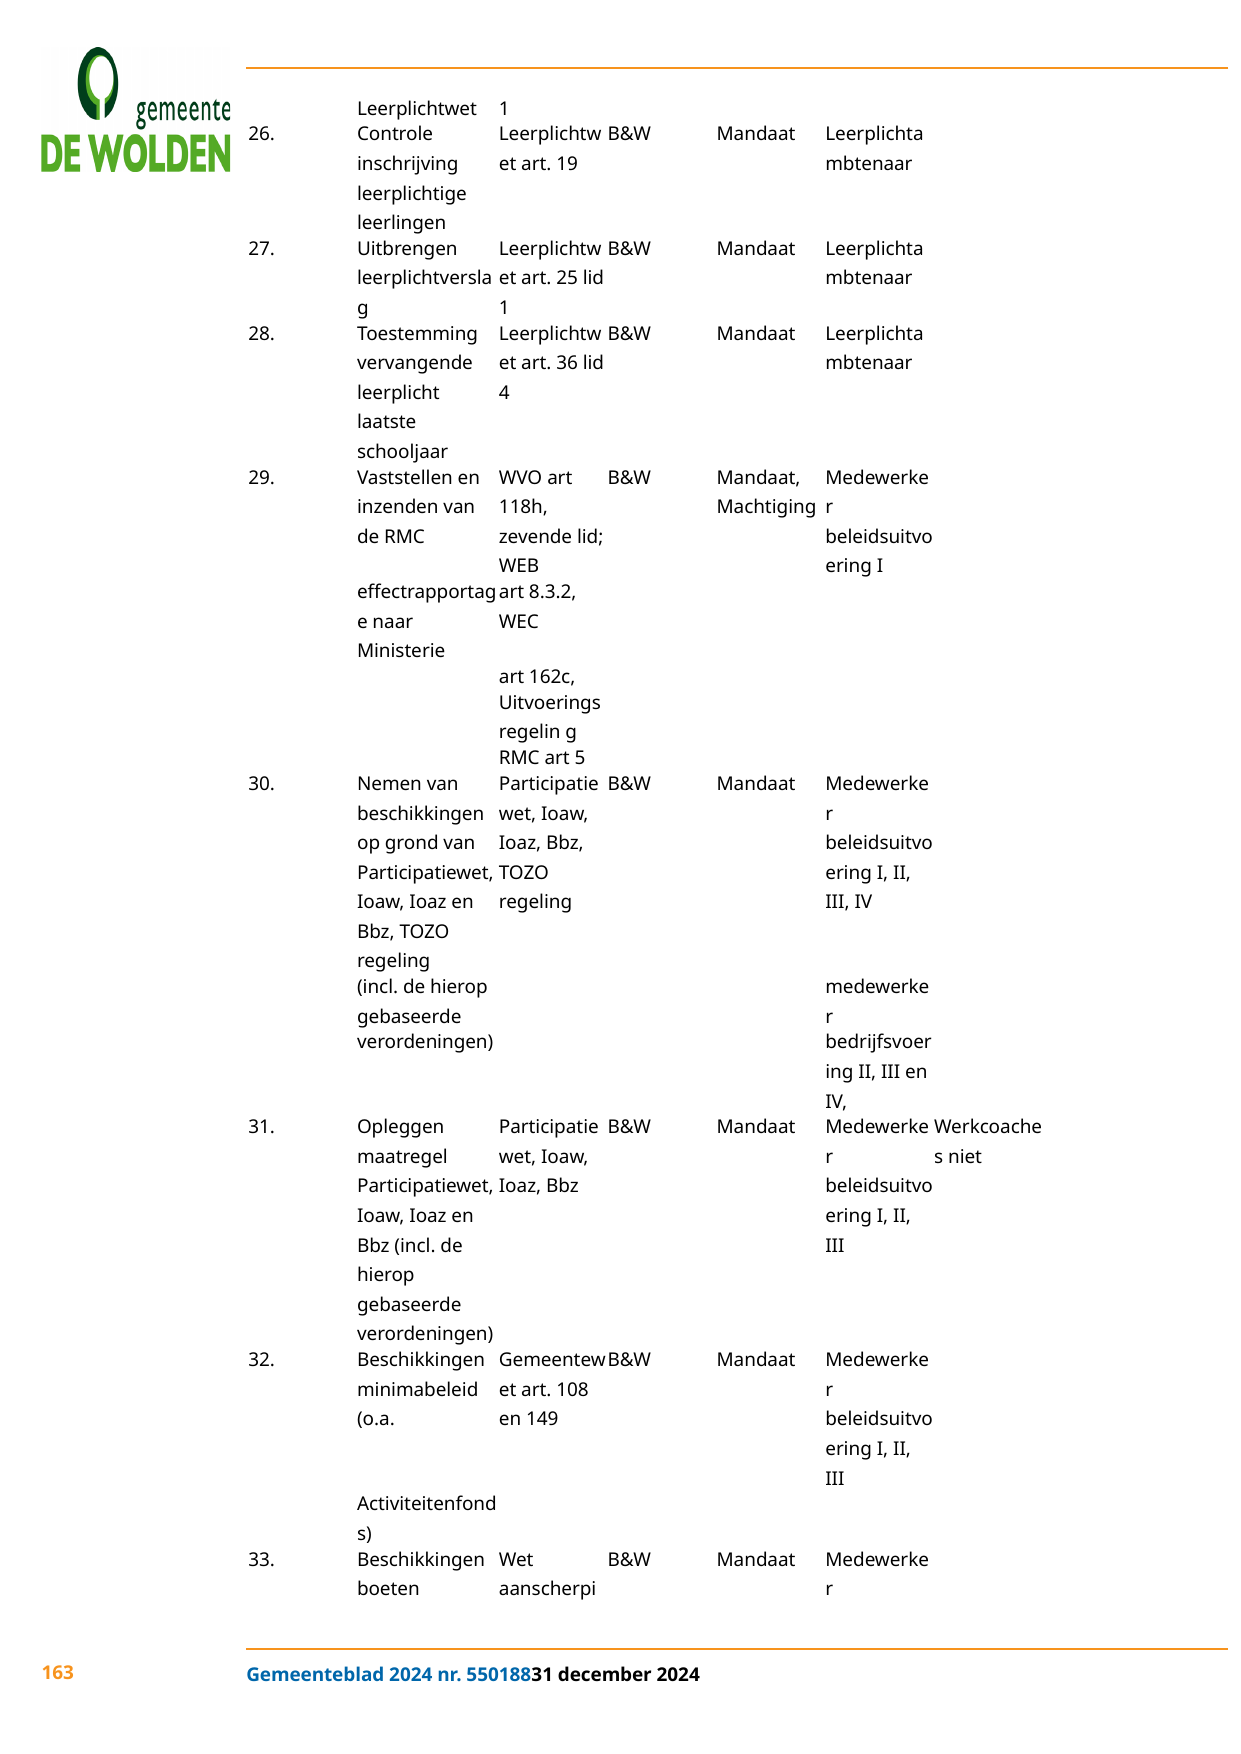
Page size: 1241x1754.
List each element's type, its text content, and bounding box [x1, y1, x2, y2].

table_cell Leerplichtambtenaar [825, 121, 934, 235]
table_cell [934, 235, 1043, 320]
table_cell [1043, 235, 1152, 320]
table_cell verordeningen) [357, 1029, 499, 1113]
table_cell [1043, 744, 1152, 770]
table_cell Mandaat [716, 121, 825, 235]
table_cell Mandaat [716, 1546, 825, 1601]
table_cell 30. [248, 770, 357, 973]
table_cell Opleggen maatregel Participatiewet, Ioaw, Ioaz en Bbz (incl. de hierop gebaseerde verordeningen) [357, 1114, 499, 1346]
table_cell medewerker [825, 973, 934, 1029]
table_cell Leerplichtwet art. 19 [499, 121, 607, 235]
table_cell [608, 1490, 716, 1546]
table_cell B&W [608, 320, 716, 464]
table_cell 33. [248, 1546, 357, 1601]
table_cell [934, 689, 1043, 744]
table_cell Leerplichtwet art. 36 lid 4 [499, 320, 607, 464]
table_cell [1043, 1029, 1152, 1113]
table_cell [716, 689, 825, 744]
table_cell [248, 689, 357, 744]
table_cell [248, 1490, 357, 1546]
table_cell [825, 689, 934, 744]
table_cell 31. [248, 1114, 357, 1346]
table_cell Uitvoeringsregelin g [499, 689, 607, 744]
table_cell 28. [248, 320, 357, 464]
table_cell RMC art 5 [499, 744, 607, 770]
table_cell B&W [608, 1546, 716, 1601]
table_cell B&W [608, 121, 716, 235]
table_cell [248, 663, 357, 689]
table_cell [608, 95, 716, 121]
table_cell [934, 973, 1043, 1029]
table_cell B&W [608, 1346, 716, 1490]
table_cell [934, 579, 1043, 663]
table_cell Medewerker beleidsuitvoering I, II, III [825, 1114, 934, 1346]
table_cell [1043, 1114, 1152, 1346]
table_cell [608, 973, 716, 1029]
table_cell [248, 973, 357, 1029]
table_cell Gemeentewet art. 108 en 149 [499, 1346, 607, 1490]
table_cell Mandaat, Machtiging [716, 464, 825, 578]
table_cell Nemen van beschikkingen op grond van Participatiewet, Ioaw, Ioaz en Bbz, TOZO regeling [357, 770, 499, 973]
table_cell [608, 1029, 716, 1113]
table_cell [825, 744, 934, 770]
table_cell Wet aanscherpi [499, 1546, 607, 1601]
table_cell 29. [248, 464, 357, 578]
table_cell [716, 744, 825, 770]
table_cell Beschikkingen minimabeleid (o.a. [357, 1346, 499, 1490]
table_cell Leerplichtwet [357, 95, 499, 121]
table_cell art 162c, [499, 663, 607, 689]
table_cell [248, 1029, 357, 1113]
table_cell WVO art 118h, zevende lid; WEB [499, 464, 607, 578]
table_cell [357, 689, 499, 744]
table_cell [825, 579, 934, 663]
table_cell [1043, 689, 1152, 744]
table_cell [357, 663, 499, 689]
table_cell [1043, 579, 1152, 663]
table_cell [1043, 1346, 1152, 1490]
table_cell [248, 579, 357, 663]
table_cell 26. [248, 121, 357, 235]
table_cell Participatiewet, Ioaw, Ioaz, Bbz, TOZO regeling [499, 770, 607, 973]
table_cell [248, 744, 357, 770]
table_cell Mandaat [716, 770, 825, 973]
table_cell [934, 121, 1043, 235]
table_cell [1043, 95, 1152, 121]
table_cell Toestemming vervangende leerplicht laatste schooljaar [357, 320, 499, 464]
table_cell Beschikkingen boeten [357, 1546, 499, 1601]
table_cell [608, 689, 716, 744]
table_cell art 8.3.2, WEC [499, 579, 607, 663]
table_cell [608, 579, 716, 663]
table_cell [1043, 973, 1152, 1029]
table_cell Controle inschrijving leerplichtige leerlingen [357, 121, 499, 235]
table_cell [1043, 320, 1152, 464]
table_cell [1043, 121, 1152, 235]
table_cell bedrijfsvoering II, III en IV, [825, 1029, 934, 1113]
table_cell [934, 770, 1043, 973]
table_cell [1043, 464, 1152, 578]
table_cell [934, 95, 1043, 121]
table_cell 27. [248, 235, 357, 320]
table_cell [1043, 663, 1152, 689]
table_cell Participatie wet, Ioaw, Ioaz, Bbz [499, 1114, 607, 1346]
table_cell Vaststellen en inzenden van de RMC [357, 464, 499, 578]
table_cell [608, 663, 716, 689]
table_cell Uitbrengen leerplichtverslag [357, 235, 499, 320]
table_cell [716, 579, 825, 663]
table_cell 32. [248, 1346, 357, 1490]
table_cell Activiteitenfonds) [357, 1490, 499, 1546]
table_cell Leerplichtambtenaar [825, 320, 934, 464]
table_cell [499, 973, 607, 1029]
table_cell Medewerker beleidsuitvoering I, II, III, IV [825, 770, 934, 973]
table_cell [248, 95, 357, 121]
table_cell Mandaat [716, 1114, 825, 1346]
table_cell [716, 663, 825, 689]
table_cell B&W [608, 235, 716, 320]
table_cell Werkcoaches niet [934, 1114, 1043, 1346]
table_cell [499, 1029, 607, 1113]
table_cell [1043, 1546, 1152, 1601]
table_cell [934, 1546, 1043, 1601]
table_cell Mandaat [716, 320, 825, 464]
table_cell [934, 320, 1043, 464]
table_cell [1043, 1490, 1152, 1546]
table_cell [716, 95, 825, 121]
table_cell [716, 1490, 825, 1546]
table_cell [934, 744, 1043, 770]
table_cell B&W [608, 1114, 716, 1346]
table_cell Leerplichtwet art. 25 lid 1 [499, 235, 607, 320]
table_cell [934, 1346, 1043, 1490]
table_cell Mandaat [716, 235, 825, 320]
table_cell effectrapportage naar Ministerie [357, 579, 499, 663]
table_cell [934, 1490, 1043, 1546]
table_cell [608, 744, 716, 770]
table_cell Medewerker [825, 1546, 934, 1601]
table_cell [825, 95, 934, 121]
table_cell [825, 1490, 934, 1546]
table_cell [716, 1029, 825, 1113]
table_cell (incl. de hierop gebaseerde [357, 973, 499, 1029]
table_cell Medewerker beleidsuitvoering I, II, III [825, 1346, 934, 1490]
picture [41, 47, 231, 172]
table_cell [934, 464, 1043, 578]
table_cell 1 [499, 95, 607, 121]
table_cell Medewerker beleidsuitvoering I [825, 464, 934, 578]
table_cell [499, 1490, 607, 1546]
table_cell [825, 663, 934, 689]
table_cell [1043, 770, 1152, 973]
table_cell B&W [608, 770, 716, 973]
table_cell [357, 744, 499, 770]
table_cell [934, 663, 1043, 689]
table_cell Mandaat [716, 1346, 825, 1490]
table_cell Leerplichtambtenaar [825, 235, 934, 320]
table_cell [934, 1029, 1043, 1113]
table_cell B&W [608, 464, 716, 578]
table_cell [716, 973, 825, 1029]
